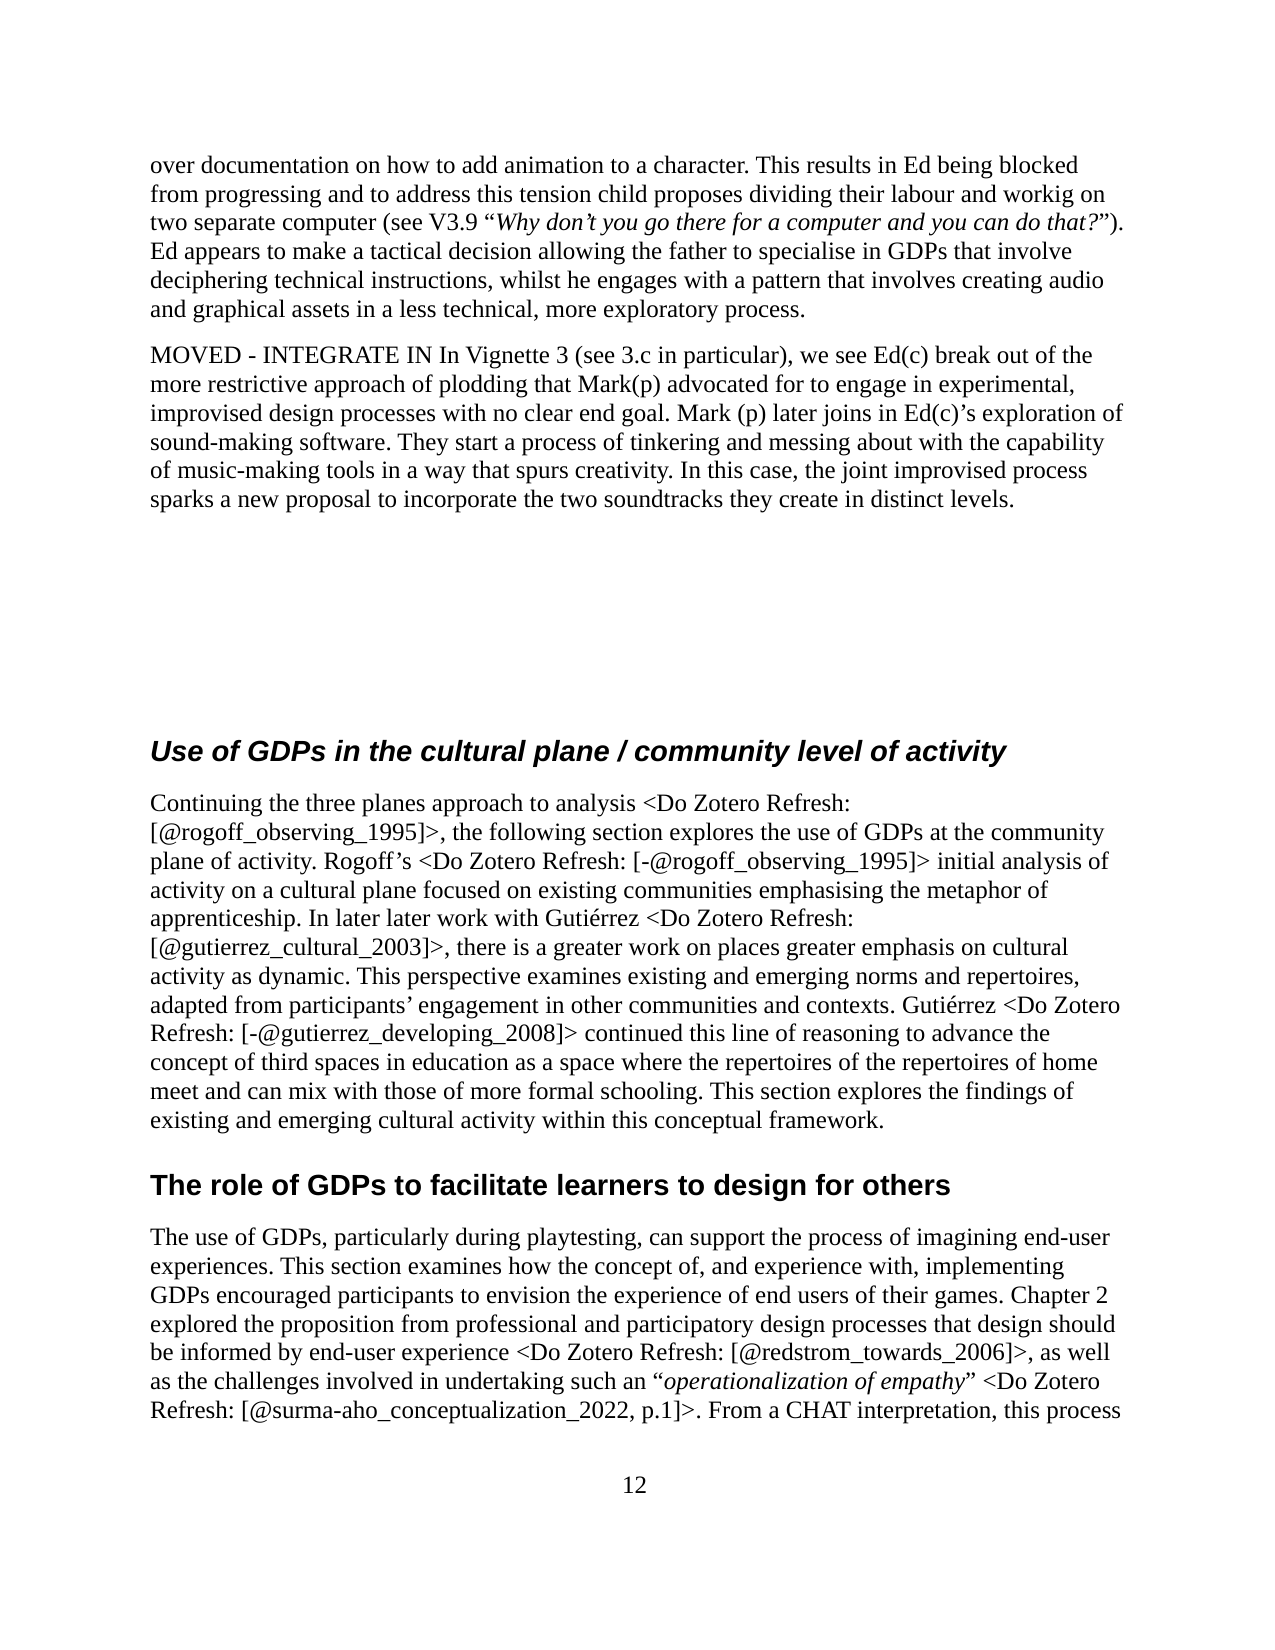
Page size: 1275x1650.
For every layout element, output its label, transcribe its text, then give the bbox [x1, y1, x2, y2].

subtitle Use of GDPs in the cultural plane / community level of activity [150, 733, 1125, 767]
subtitle The role of GDPs to facilitate learners to design for others [150, 1167, 1125, 1201]
text over documentation on how to add animation to a character. This results in Ed being blocked from progressing and to address this tension child proposes dividing their labour and workig on two separate computer (see V3.9 “Why don’t you go there for a computer and you can do that?”). Ed appears to make a tactical decision allowing the father to specialise in GDPs that involve deciphering technical instructions, whilst he engages with a pattern that involves creating audio and graphical assets in a less technical, more exploratory process. [150, 150, 1125, 322]
text The use of GDPs, particularly during playtesting, can support the process of imagining end-user experiences. This section examines how the concept of, and experience with, implementing GDPs encouraged participants to envision the experience of end users of their games. Chapter 2 explored the proposition from professional and participatory design processes that design should be informed by end-user experience <Do Zotero Refresh: [@redstrom_towards_2006]>, as well as the challenges involved in undertaking such an “operationalization of empathy” <Do Zotero Refresh: [@surma-aho_conceptualization_2022, p.1]>. From a CHAT interpretation, this process [150, 1222, 1125, 1424]
text Continuing the three planes approach to analysis <Do Zotero Refresh: [@rogoff_observing_1995]>, the following section explores the use of GDPs at the community plane of activity. Rogoff’s <Do Zotero Refresh: [-@rogoff_observing_1995]> initial analysis of activity on a cultural plane focused on existing communities emphasising the metaphor of apprenticeship. In later later work with Gutiérrez <Do Zotero Refresh: [@gutierrez_cultural_2003]>, there is a greater work on places greater emphasis on cultural activity as dynamic. This perspective examines existing and emerging norms and repertoires, adapted from participants’ engagement in other communities and contexts. Gutiérrez <Do Zotero Refresh: [-@gutierrez_developing_2008]> continued this line of reasoning to advance the concept of third spaces in education as a space where the repertoires of the repertoires of home meet and can mix with those of more formal schooling. This section explores the findings of existing and emerging cultural activity within this conceptual framework. [150, 788, 1125, 1133]
text MOVED - INTEGRATE IN In Vignette 3 (see 3.c in particular), we see Ed(c) break out of the more restrictive approach of plodding that Mark(p) advocated for to engage in experimental, improvised design processes with no clear end goal. Mark (p) later joins in Ed(c)’s exploration of sound-making software. They start a process of tinkering and messing about with the capability of music-making tools in a way that spurs creativity. In this case, the joint improvised process sparks a new proposal to incorporate the two soundtracks they create in distinct levels. [150, 340, 1125, 513]
